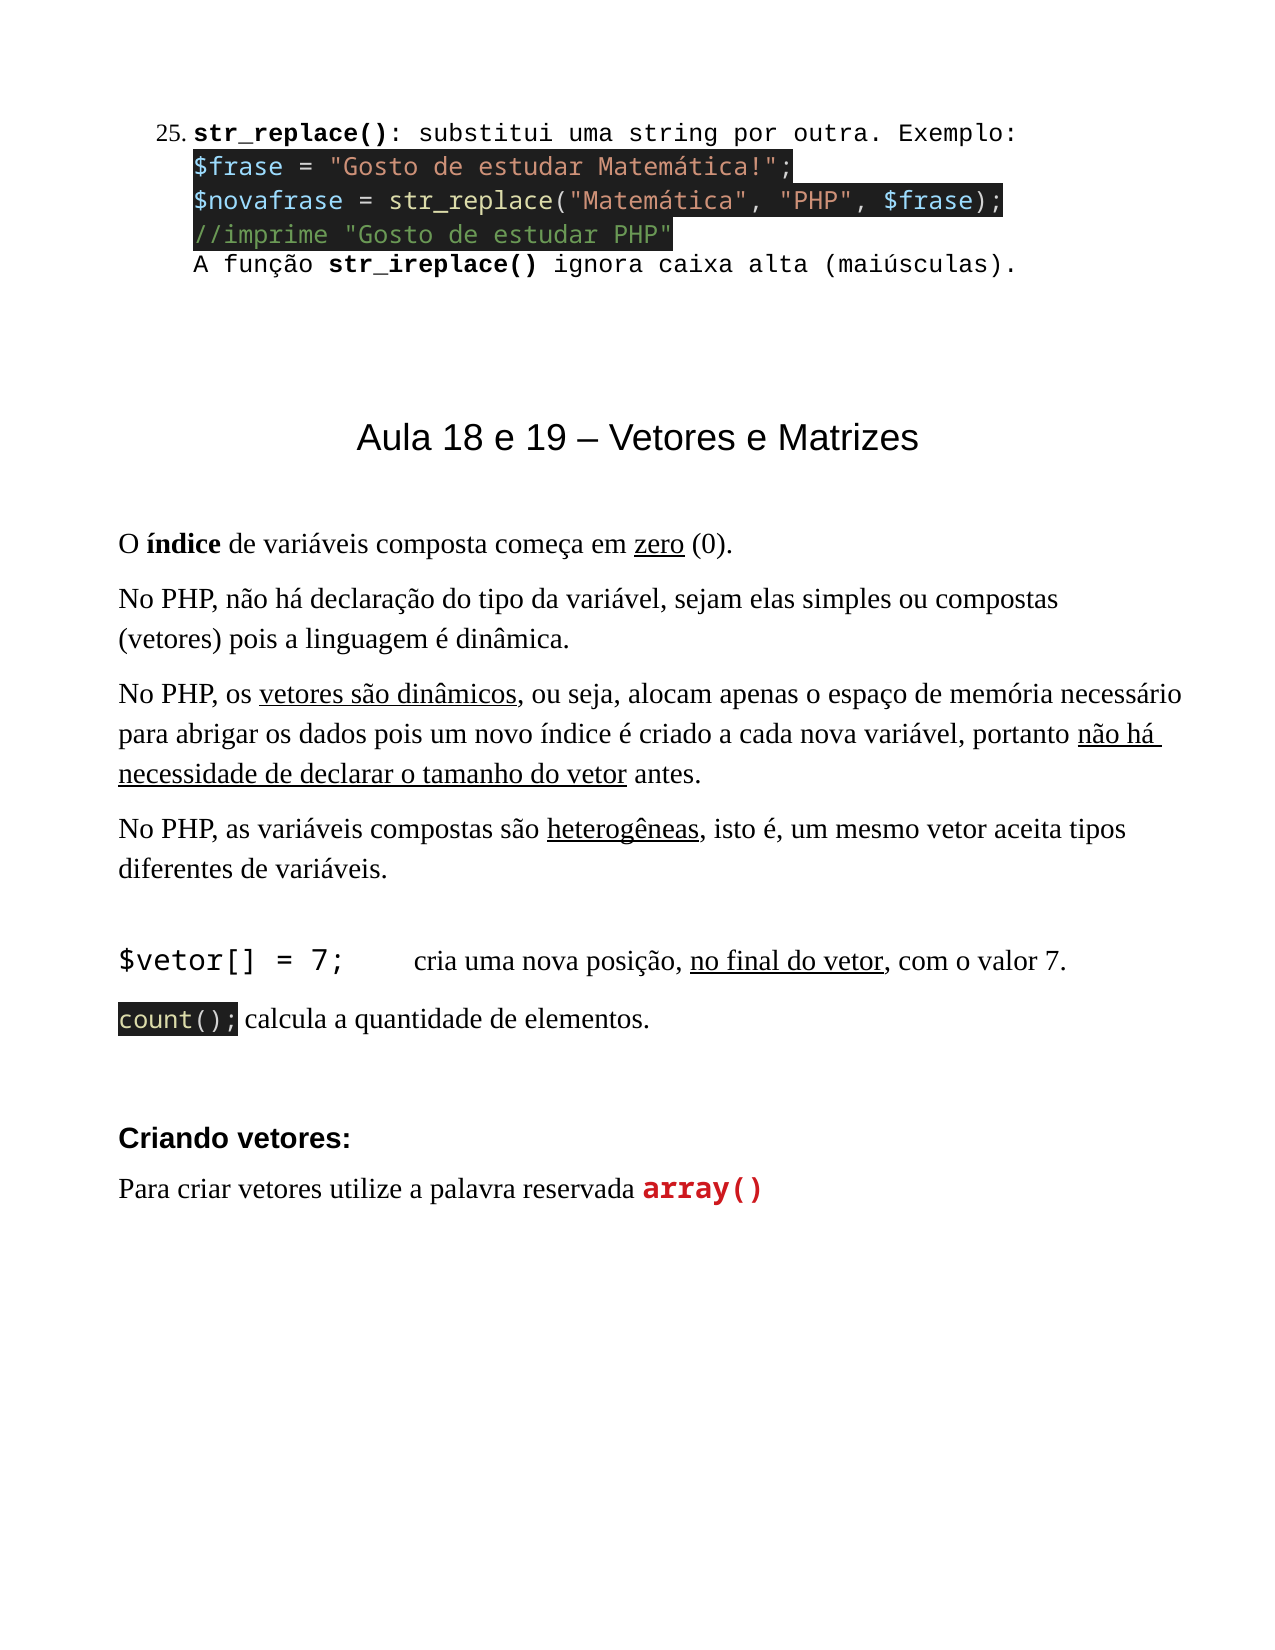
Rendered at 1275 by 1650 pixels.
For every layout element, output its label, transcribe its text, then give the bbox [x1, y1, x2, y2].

text No PHP, os vetores são dinâmicos, ou seja, alocam apenas o espaço de memória necessário para abrigar os dados pois um novo índice é criado a cada nova variável, portanto não há necessidade de declarar o tamanho do vetor antes. [118, 676, 1193, 790]
text Para criar vetores utilize a palavra reservada array() [118, 1167, 1157, 1207]
text No PHP, as variáveis compostas são heterogêneas, isto é, um mesmo vetor aceita tipos diferentes de variáveis. [118, 811, 1157, 919]
subtitle Aula 18 e 19 – Vetores e Matrizes [118, 415, 1157, 458]
text O índice de variáveis composta começa em zero (0). [118, 526, 1157, 559]
text No PHP, não há declaração do tipo da variável, sejam elas simples ou compostas (vetores) pois a linguagem é dinâmica. [118, 581, 1157, 654]
subtitle Criando vetores: [118, 1121, 1157, 1155]
text count(); calcula a quantidade de elementos. [118, 1002, 1175, 1036]
list str_replace(): substitui uma string por outra. Exemplo: $frase = "Gosto de estudar Matemática!"; $novafrase = str_replace("Matemática", "PHP", $frase); //imprime "Gosto de estudar PHP" A função str_ireplace() ignora caixa alta (maiúsculas). [156, 118, 1157, 308]
text $vetor[] = 7; cria uma nova posição, no final do vetor, com o valor 7. [118, 939, 1157, 979]
